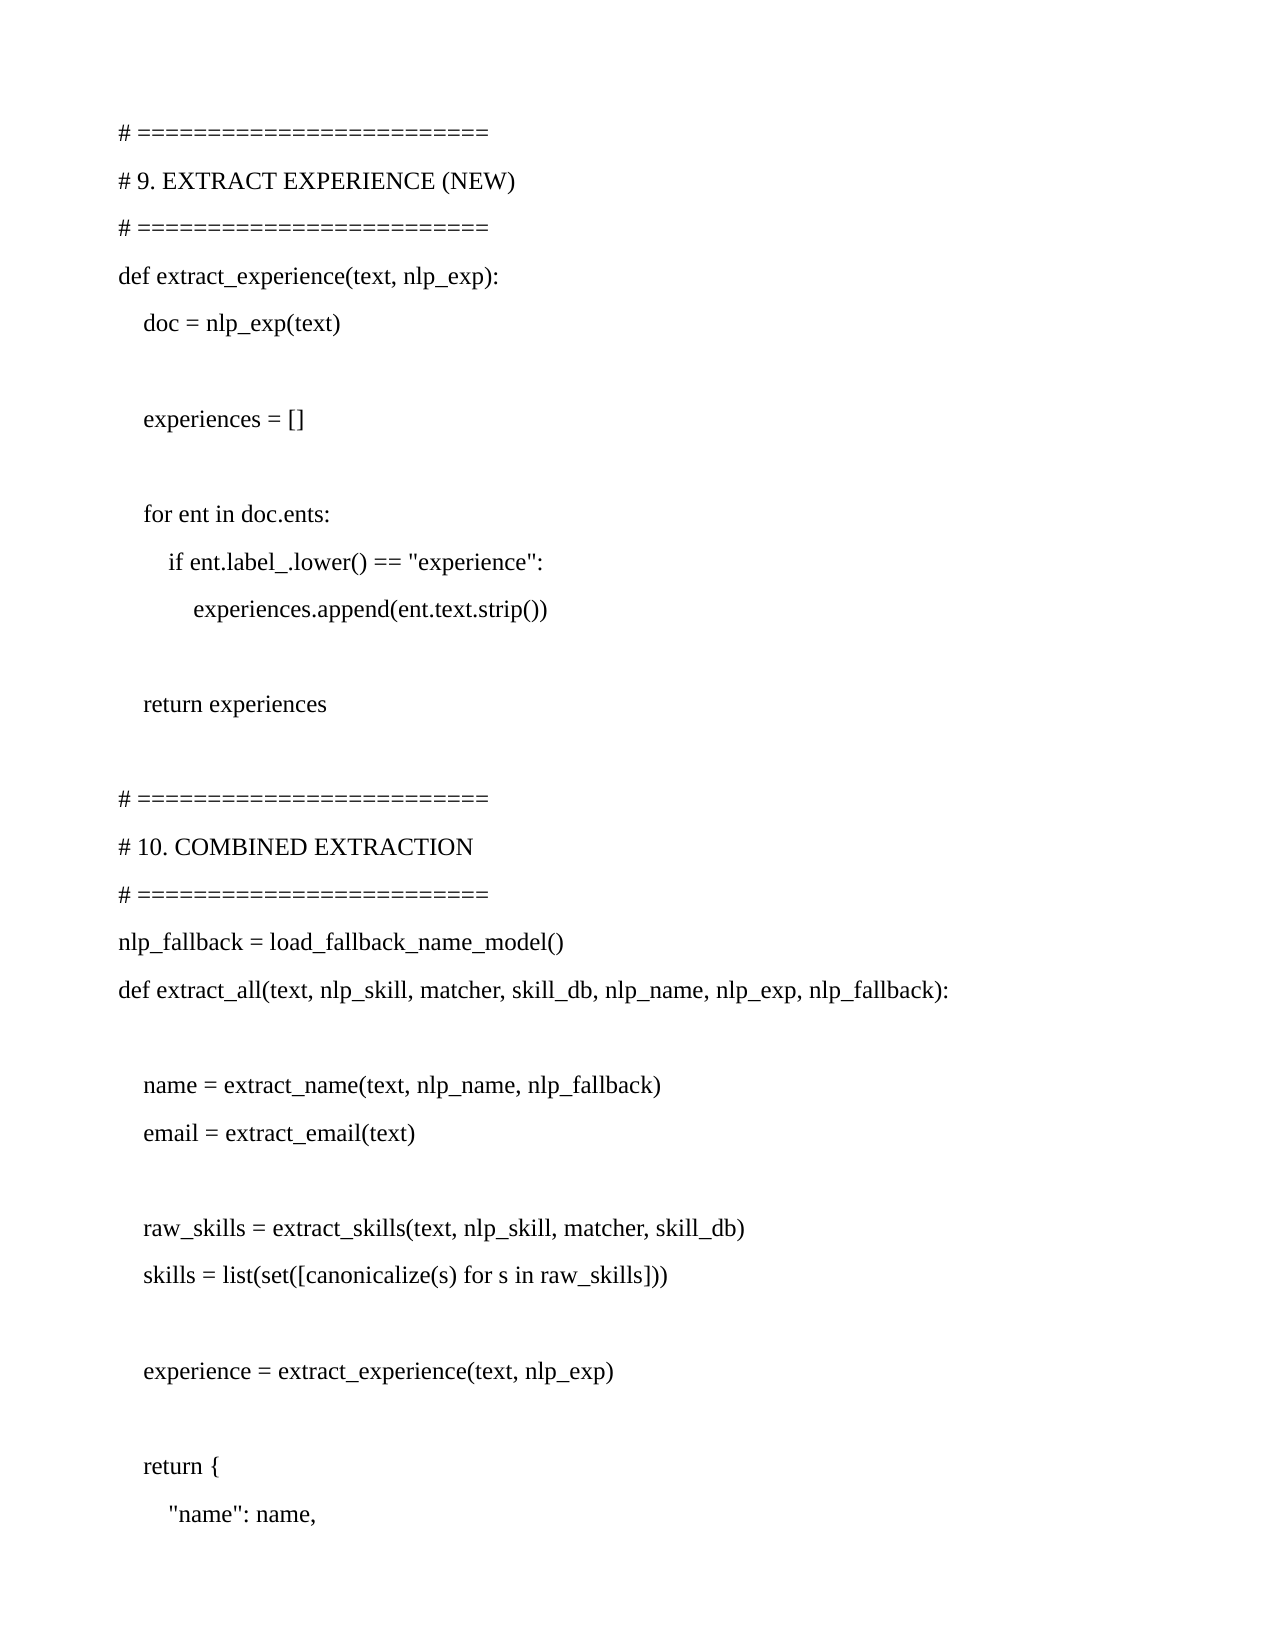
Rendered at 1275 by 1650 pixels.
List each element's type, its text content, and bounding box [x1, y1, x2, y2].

text raw_skills = extract_skills(text, nlp_skill, matcher, skill_db) [118, 1213, 1157, 1242]
text email = extract_email(text) [118, 1118, 1157, 1147]
text # 10. COMBINED EXTRACTION [118, 832, 1157, 861]
text doc = nlp_exp(text) [118, 308, 1157, 337]
text # ========================= [118, 880, 1157, 908]
text return { [118, 1451, 1157, 1480]
text if ent.label_.lower() == "experience": [118, 547, 1157, 575]
text return experiences [118, 689, 1157, 718]
text # ========================= [118, 784, 1157, 813]
text def extract_experience(text, nlp_exp): [118, 261, 1157, 290]
text def extract_all(text, nlp_skill, matcher, skill_db, nlp_name, nlp_exp, nlp_fallback): [118, 975, 1157, 1004]
text nlp_fallback = load_fallback_name_model() [118, 927, 1157, 956]
text # ========================= [118, 118, 1157, 147]
text experience = extract_experience(text, nlp_exp) [118, 1356, 1157, 1384]
text name = extract_name(text, nlp_name, nlp_fallback) [118, 1070, 1157, 1099]
text for ent in doc.ents: [118, 499, 1157, 528]
text skills = list(set([canonicalize(s) for s in raw_skills])) [118, 1261, 1157, 1289]
text "name": name, [118, 1499, 1157, 1527]
text # ========================= [118, 213, 1157, 242]
text experiences.append(ent.text.strip()) [118, 594, 1157, 623]
text experiences = [] [118, 404, 1157, 432]
text # 9. EXTRACT EXPERIENCE (NEW) [118, 166, 1157, 194]
